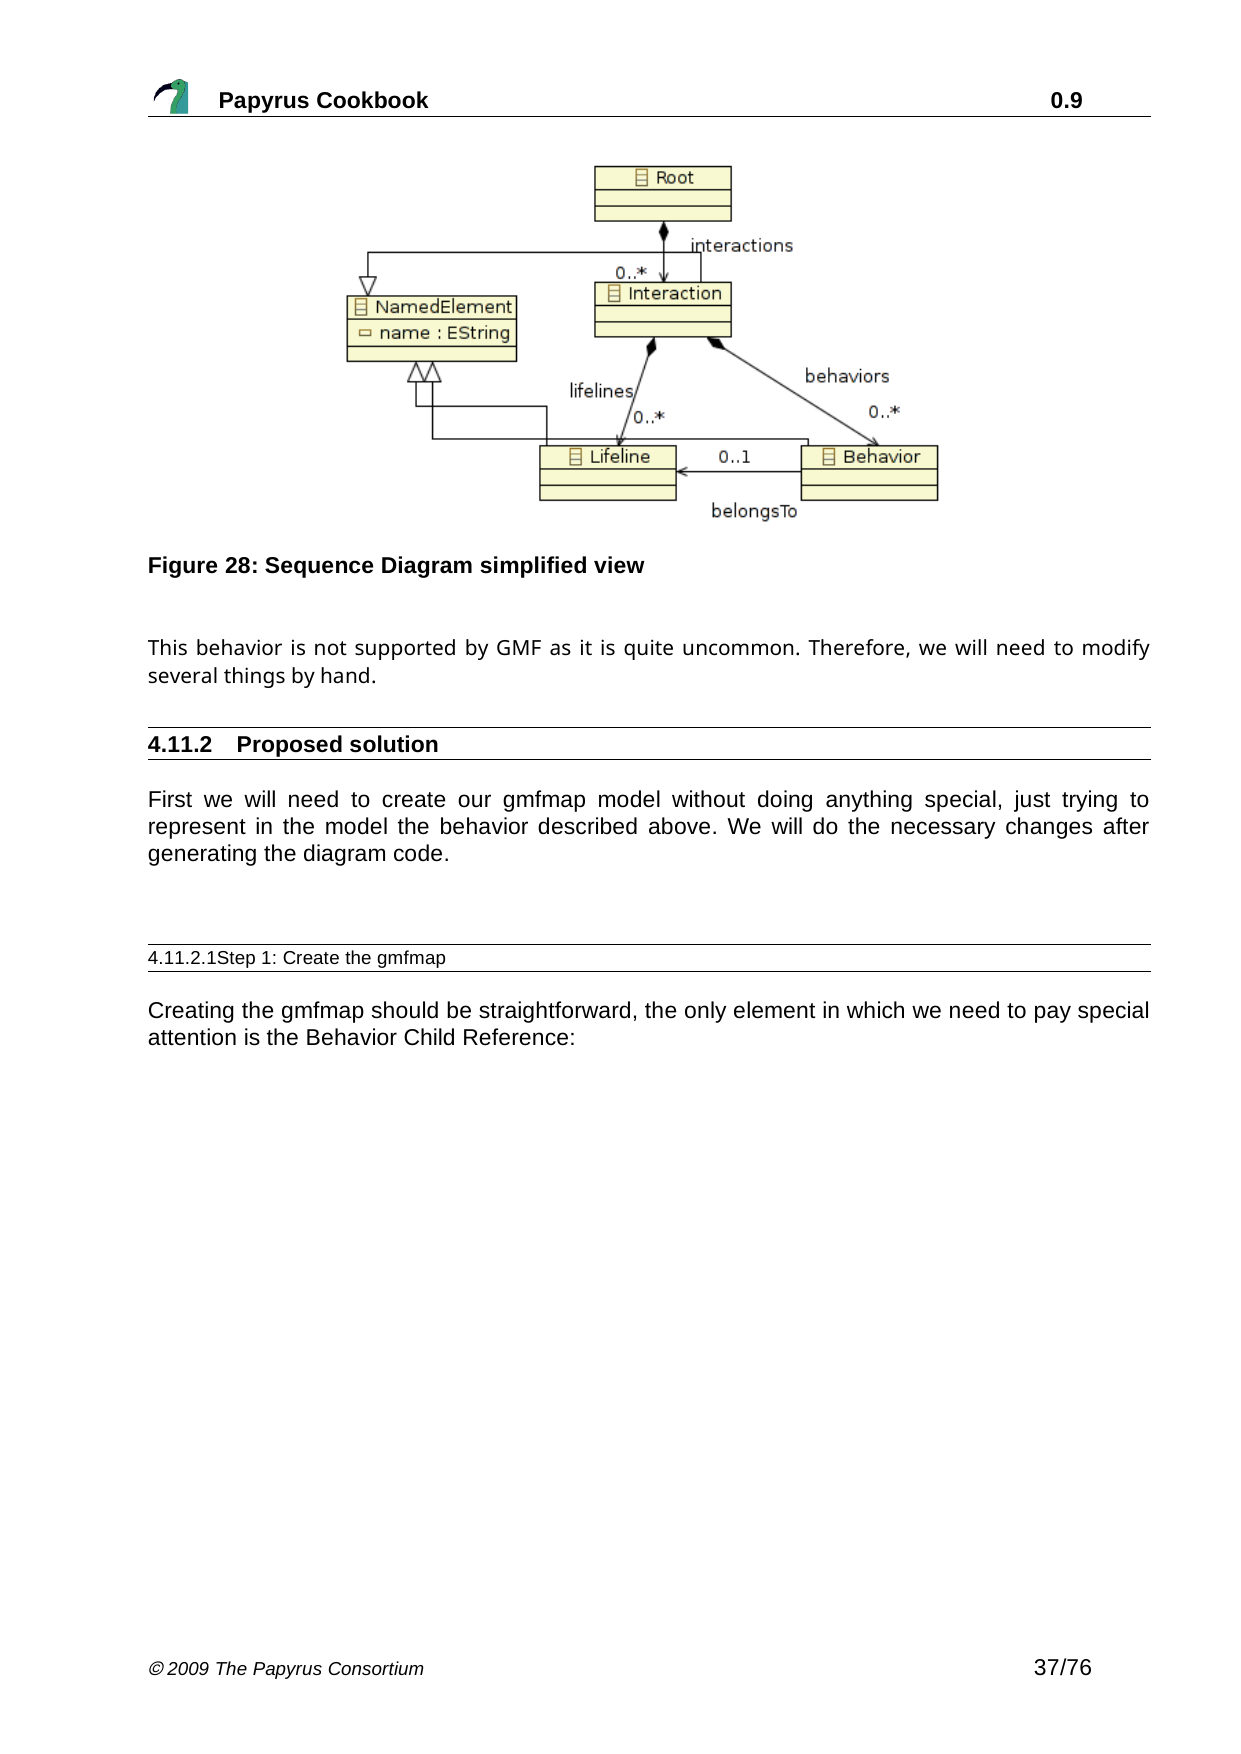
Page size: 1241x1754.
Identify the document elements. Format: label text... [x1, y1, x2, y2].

picture [333, 147, 966, 527]
text This behavior is not supported by GMF as it is quite uncommon. Therefore, we will need to modify several things by hand. [148, 632, 1151, 689]
text First we will need to create our gmfmap model without doing anything special, just trying to represent in the model the behavior described above. We will do the necessary changes after generating the diagram code. [148, 785, 1151, 867]
picture [153, 79, 189, 114]
subtitle Proposed solution [148, 728, 1151, 759]
subtitle Step 1: Create the gmfmap [148, 945, 1151, 971]
text Creating the gmfmap should be straightforward, the only element in which we need to pay special attention is the Behavior Child Reference: [148, 997, 1151, 1051]
text Figure 28: Sequence Diagram simplified view [148, 552, 1151, 579]
